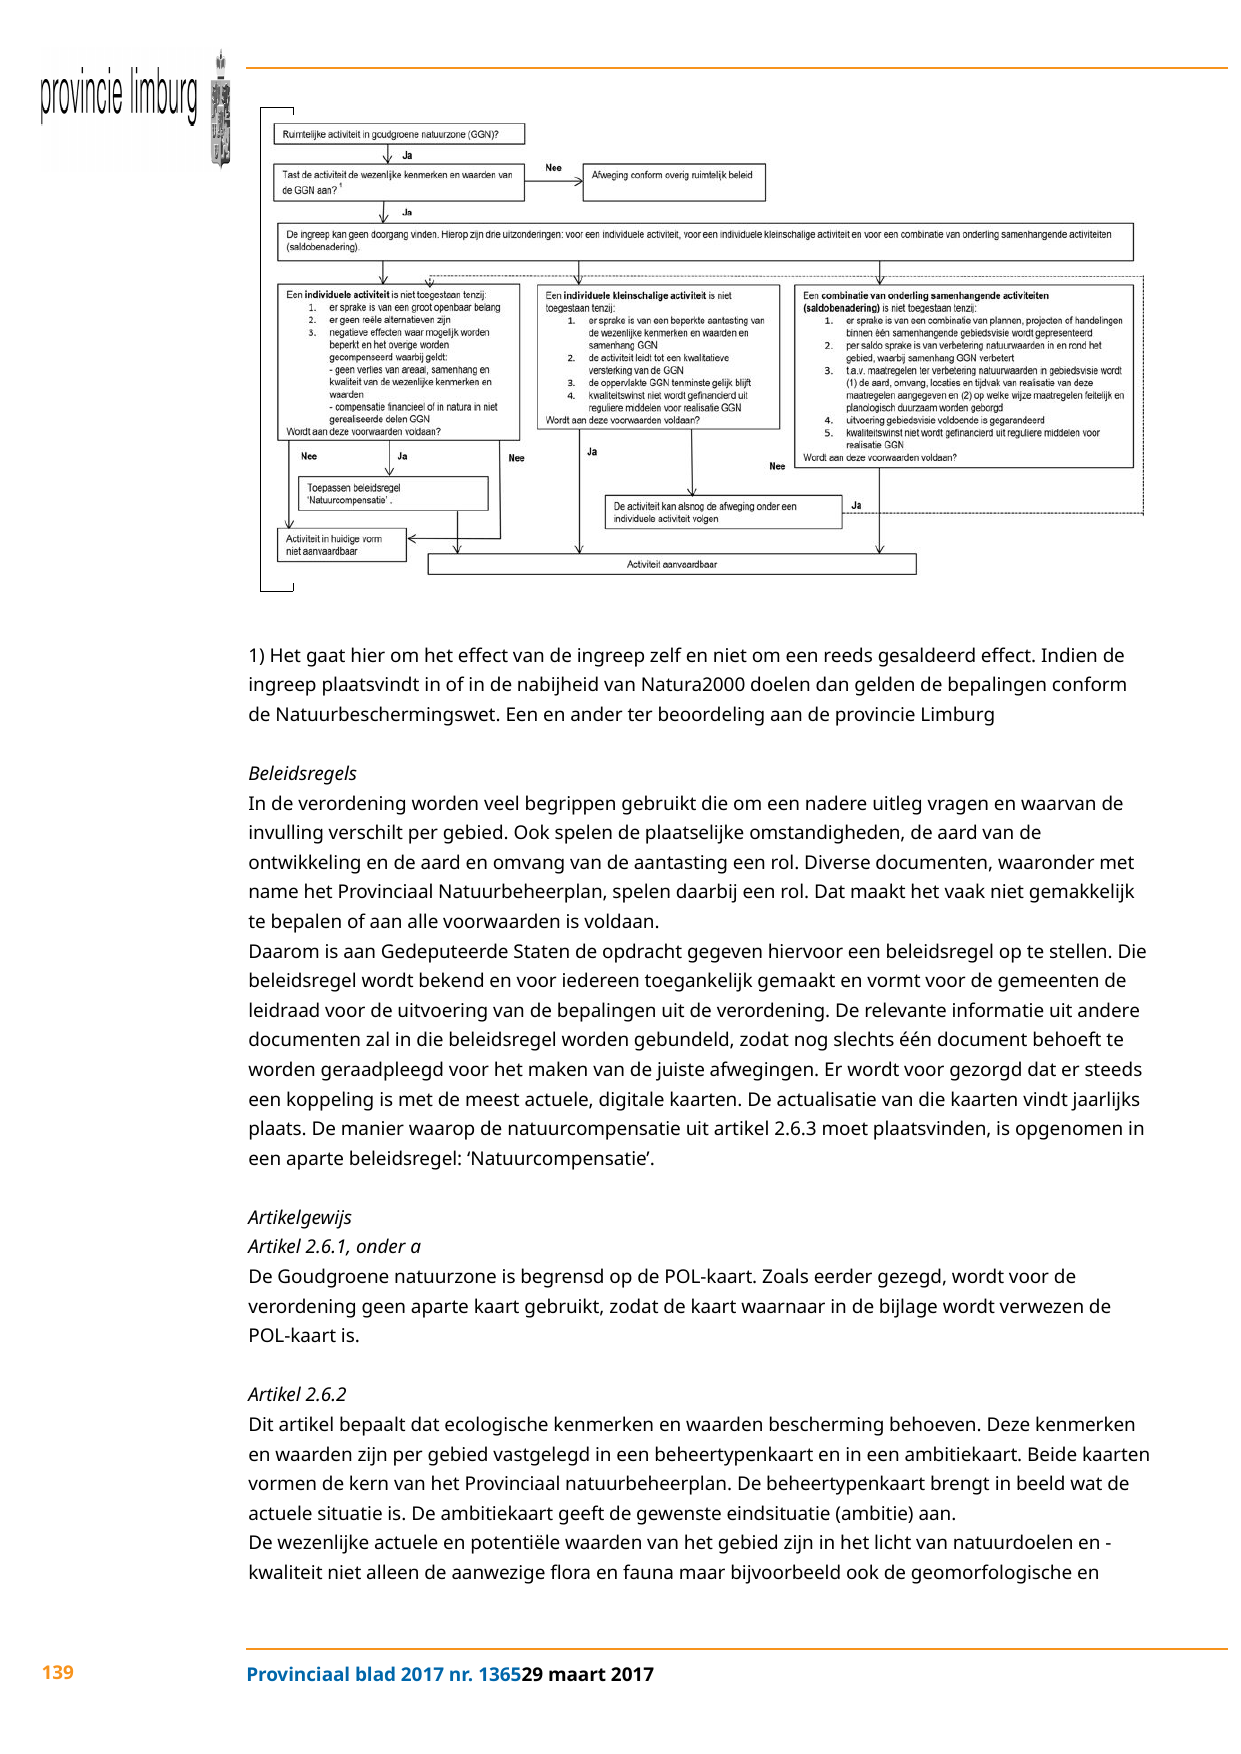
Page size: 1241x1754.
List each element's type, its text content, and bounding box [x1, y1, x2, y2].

text 1) Het gaat hier om het effect van de ingreep zelf en niet om een reeds gesaldeerd effect. Indien de ingreep plaatsvindt in of in de nabijheid van Natura2000 doelen dan gelden de bepalingen conform de Natuurbeschermingswet. Een en ander ter beoordeling aan de provincie Limburg [248, 642, 1152, 727]
text Beleidsregels [248, 760, 1152, 786]
text Daarom is aan Gedeputeerde Staten de opdracht gegeven hiervoor een beleidsregel op te stellen. Die beleidsregel wordt bekend en voor iedereen toegankelijk gemaakt en vormt voor de gemeenten de leidraad voor de uitvoering van de bepalingen uit de verordening. De relevante informatie uit andere documenten zal in die beleidsregel worden gebundeld, zodat nog slechts één document behoeft te worden geraadpleegd voor het maken van de juiste afwegingen. Er wordt voor gezorgd dat er steeds een koppeling is met de meest actuele, digitale kaarten. De actualisatie van die kaarten vindt jaarlijks plaats. De manier waarop de natuurcompensatie uit artikel 2.6.3 moet plaatsvinden, is opgenomen in een aparte beleidsregel: ‘Natuurcompensatie’. [248, 938, 1152, 1171]
text Dit artikel bepaalt dat ecologische kenmerken en waarden bescherming behoeven. Deze kenmerken en waarden zijn per gebied vastgelegd in een beheertypenkaart en in een ambitiekaart. Beide kaarten vormen de kern van het Provinciaal natuurbeheerplan. De beheertypenkaart brengt in beeld wat de actuele situatie is. De ambitiekaart geeft de gewenste eindsituatie (ambitie) aan. [248, 1411, 1152, 1526]
picture [41, 47, 231, 172]
picture [268, 115, 1155, 583]
text Artikel 2.6.2 [248, 1382, 1152, 1407]
text Artikel 2.6.1, onder a [248, 1234, 1152, 1259]
text De Goudgroene natuurzone is begrensd op de POL-kaart. Zoals eerder gezegd, wordt voor de verordening geen aparte kaart gebruikt, zodat de kaart waarnaar in de bijlage wordt verwezen de POL-kaart is. [248, 1263, 1152, 1348]
text In de verordening worden veel begrippen gebruikt die om een nadere uitleg vragen en waarvan de invulling verschilt per gebied. Ook spelen de plaatselijke omstandigheden, de aard van de ontwikkeling en de aard en omvang van de aantasting een rol. Diverse documenten, waaronder met name het Provinciaal Natuurbeheerplan, spelen daarbij een rol. Dat maakt het vaak niet gemakkelijk te bepalen of aan alle voorwaarden is voldaan. [248, 790, 1152, 934]
text Artikelgewijs [248, 1204, 1152, 1230]
text De wezenlijke actuele en potentiële waarden van het gebied zijn in het licht van natuurdoelen en -kwaliteit niet alleen de aanwezige flora en fauna maar bijvoorbeeld ook de geomorfologische en [248, 1529, 1152, 1585]
